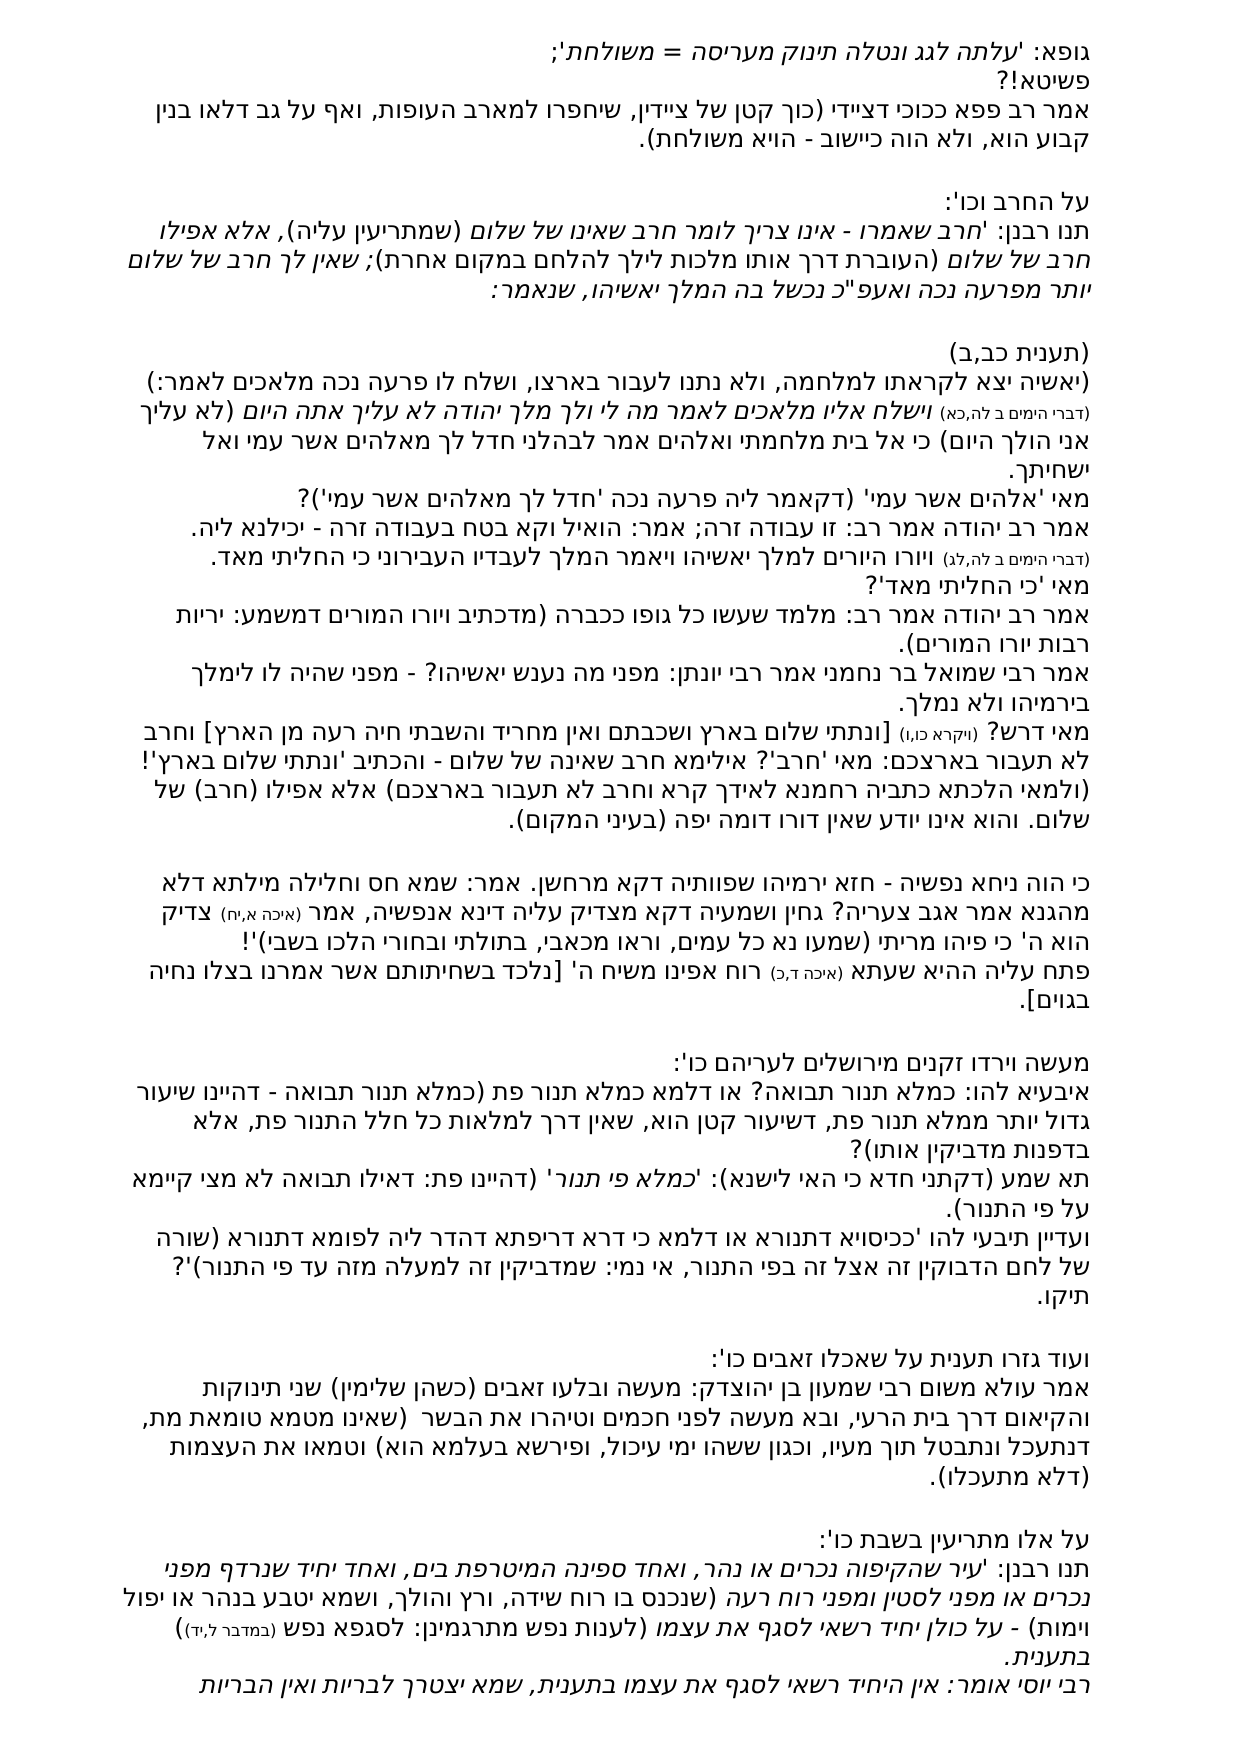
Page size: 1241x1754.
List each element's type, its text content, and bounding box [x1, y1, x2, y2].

text מאי דרש? (ויקרא כו,ו) [ונתתי שלום בארץ ושכבתם ואין מחריד והשבתי חיה רעה מן הארץ] וחרב לא תעבור בארצכם: מאי 'חרב'? אילימא חרב שאינה של שלום - והכתיב 'ונתתי שלום בארץ'! (ולמאי הלכתא כתביה רחמנא לאידך קרא וחרב לא תעבור בארצכם) אלא אפילו (חרב) של שלום. והוא אינו יודע שאין דורו דומה יפה (בעיני המקום). [120, 717, 1090, 834]
text אמר עולא משום רבי שמעון בן יהוצדק: מעשה ובלעו זאבים (כשהן שלימין) שני תינוקות והקיאום דרך בית הרעי, ובא מעשה לפני חכמים וטיהרו את הבשר (שאינו מטמא טומאת מת, דנתעכל ונתבטל תוך מעיו, וכגון ששהו ימי עיכול, ופירשא בעלמא הוא) וטמאו את העצמות (דלא מתעכלו). [120, 1374, 1090, 1491]
text על אלו מתריעין בשבת כו': [120, 1525, 1090, 1554]
text מאי 'אלהים אשר עמי' (דקאמר ליה פרעה נכה 'חדל לך מאלהים אשר עמי')? [120, 484, 1090, 513]
text מעשה וירדו זקנים מירושלים לעריהם כו': [120, 1048, 1090, 1077]
text אמר רב יהודה אמר רב: זו עבודה זרה; אמר: הואיל וקא בטח בעבודה זרה - יכילנא ליה. [120, 513, 1090, 542]
text על החרב וכו': [120, 187, 1090, 216]
text גופא: 'עלתה לגג ונטלה תינוק מעריסה = משולחת'; [120, 37, 1090, 66]
text תנו רבנן: 'עיר שהקיפוה נכרים או נהר, ואחד ספינה המיטרפת בים, ואחד יחיד שנרדף מפני נכרים או מפני לסטין ומפני רוח רעה (שנכנס בו רוח שידה, ורץ והולך, ושמא יטבע בנהר או יפול וימות) - על כולן יחיד רשאי לסגף את עצמו (לענות נפש מתרגמינן: לסגפא נפש (במדבר ל,יד)) בתענית. [120, 1554, 1090, 1671]
text (יאשיה יצא לקראתו למלחמה, ולא נתנו לעבור בארצו, ושלח לו פרעה נכה מלאכים לאמר:) (דברי הימים ב לה,כא) וישלח אליו מלאכים לאמר מה לי ולך מלך יהודה לא עליך אתה היום (לא עליך אני הולך היום) כי אל בית מלחמתי ואלהים אמר לבהלני חדל לך מאלהים אשר עמי ואל ישחיתך. [120, 367, 1090, 484]
text (דברי הימים ב לה,לג) ויורו היורים למלך יאשיהו ויאמר המלך לעבדיו העבירוני כי החליתי מאד. [120, 542, 1090, 571]
text מאי 'כי החליתי מאד'? [120, 571, 1090, 600]
text אמר רב יהודה אמר רב: מלמד שעשו כל גופו ככברה (מדכתיב ויורו המורים דמשמע: יריות רבות יורו המורים). [120, 600, 1090, 658]
text תנו רבנן: 'חרב שאמרו - אינו צריך לומר חרב שאינו של שלום (שמתריעין עליה), אלא אפילו חרב של שלום (העוברת דרך אותו מלכות לילך להלחם במקום אחרת); שאין לך חרב של שלום יותר מפרעה נכה ואעפ"כ נכשל בה המלך יאשיהו, שנאמר: [120, 216, 1090, 304]
text איבעיא להו: כמלא תנור תבואה? או דלמא כמלא תנור פת (כמלא תנור תבואה - דהיינו שיעור גדול יותר ממלא תנור פת, דשיעור קטן הוא, שאין דרך למלאות כל חלל התנור פת, אלא בדפנות מדביקין אותו)? [120, 1077, 1090, 1165]
text רבי יוסי אומר: אין היחיד רשאי לסגף את עצמו בתענית, שמא יצטרך לבריות ואין הבריות [120, 1671, 1090, 1700]
text אמר רב פפא ככוכי דציידי (כוך קטן של ציידין, שיחפרו למארב העופות, ואף על גב דלאו בנין קבוע הוא, ולא הוה כיישוב - הויא משולחת). [120, 95, 1090, 153]
text פתח עליה ההיא שעתא (איכה ד,כ) רוח אפינו משיח ה' [נלכד בשחיתותם אשר אמרנו בצלו נחיה בגוים]. [120, 956, 1090, 1014]
text תיקו. [120, 1282, 1090, 1311]
text ועדיין תיבעי להו 'ככיסויא דתנורא או דלמא כי דרא דריפתא דהדר ליה לפומא דתנורא (שורה של לחם הדבוקין זה אצל זה בפי התנור, אי נמי: שמדביקין זה למעלה מזה עד פי התנור)'? [120, 1223, 1090, 1282]
text אמר רבי שמואל בר נחמני אמר רבי יונתן: מפני מה נענש יאשיהו? - מפני שהיה לו לימלך בירמיהו ולא נמלך. [120, 658, 1090, 717]
text תא שמע (דקתני חדא כי האי לישנא): 'כמלא פי תנור' (דהיינו פת: דאילו תבואה לא מצי קיימא על פי התנור). [120, 1165, 1090, 1223]
text (תענית כב,ב) [120, 338, 1090, 367]
text כי הוה ניחא נפשיה - חזא ירמיהו שפוותיה דקא מרחשן. אמר: שמא חס וחלילה מילתא דלא מהגנא אמר אגב צעריה? גחין ושמעיה דקא מצדיק עליה דינא אנפשיה, אמר (איכה א,יח) צדיק הוא ה' כי פיהו מריתי (שמעו נא כל עמים, וראו מכאבי, בתולתי ובחורי הלכו בשבי)'! [120, 868, 1090, 956]
text פשיטא!? [120, 66, 1090, 95]
text ועוד גזרו תענית על שאכלו זאבים כו': [120, 1345, 1090, 1374]
